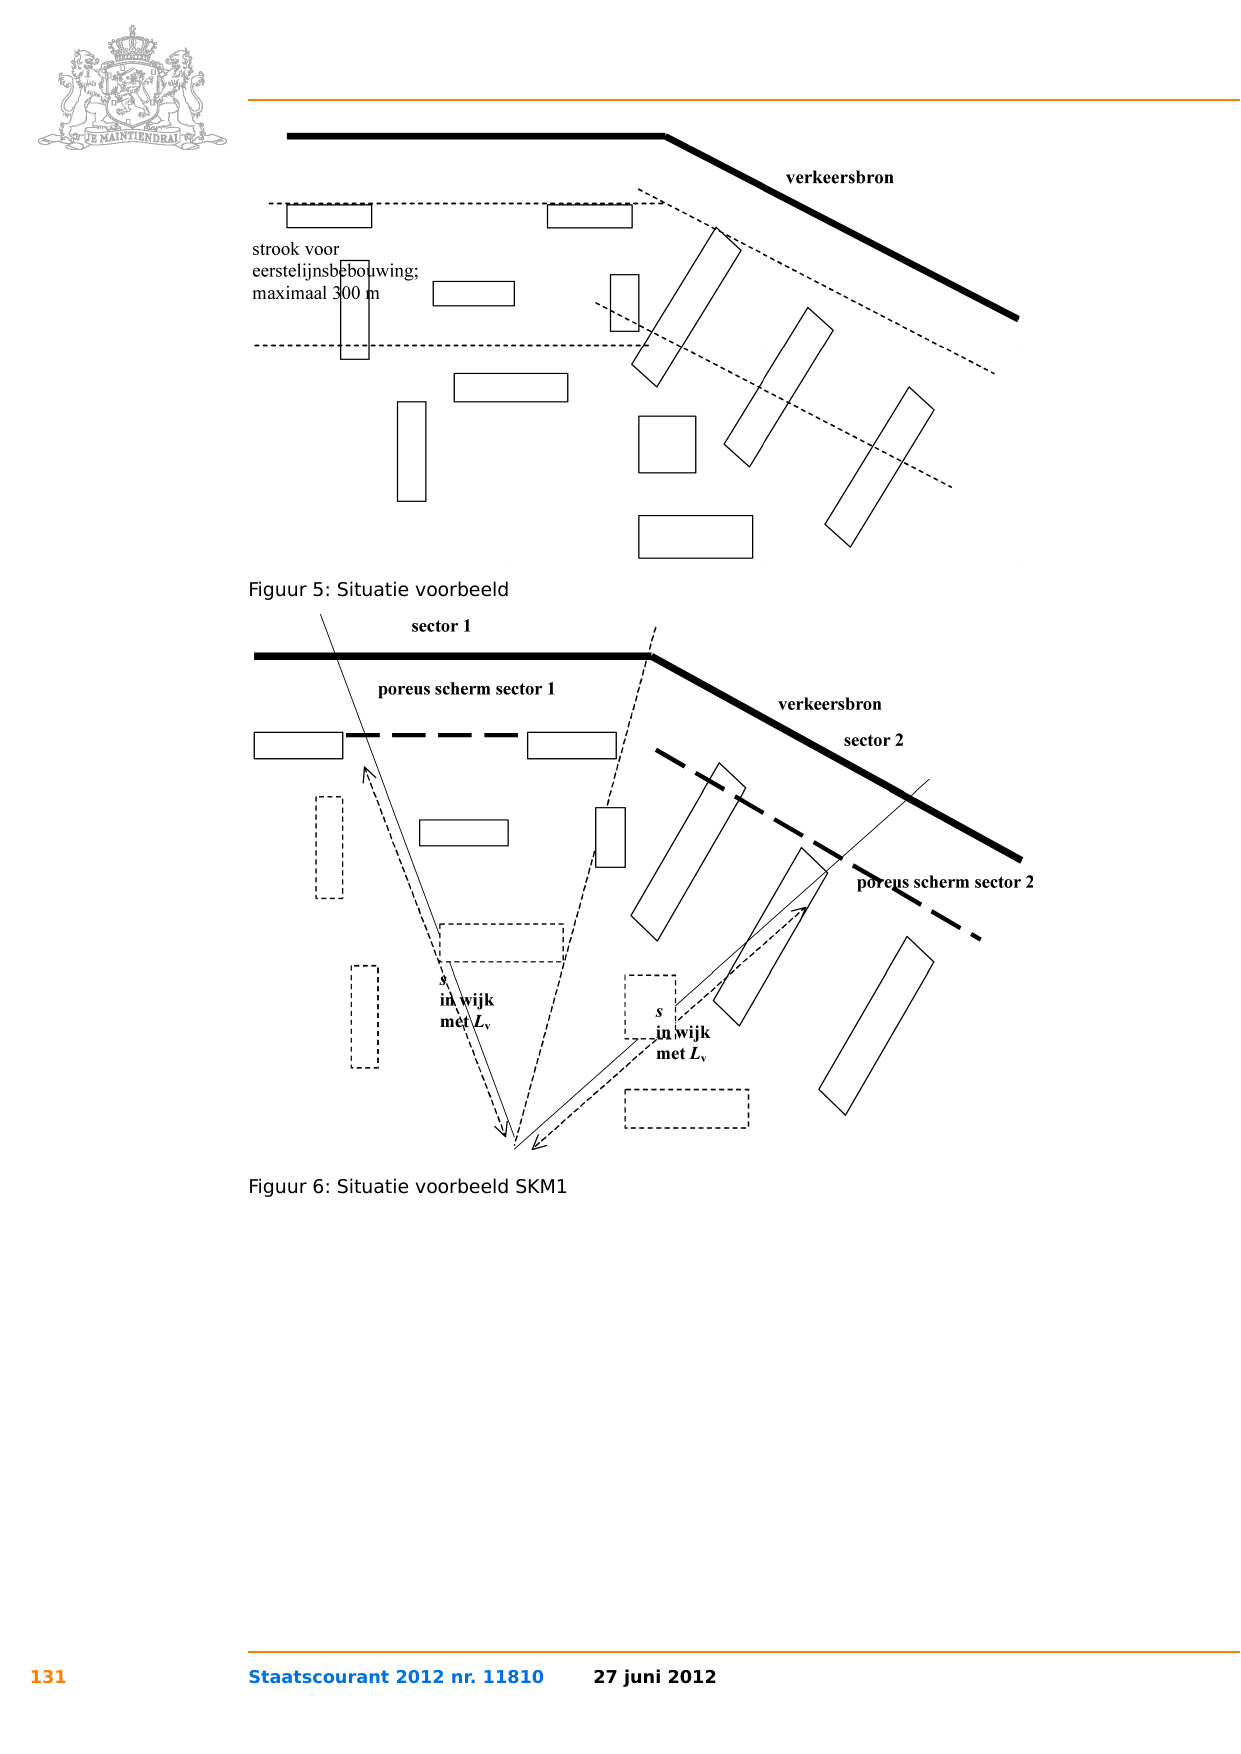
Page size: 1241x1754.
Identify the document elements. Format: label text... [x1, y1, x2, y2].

picture [248, 130, 1022, 567]
text Figuur 6: Situatie voorbeeld SKM1 [248, 1176, 1039, 1198]
picture [38, 25, 227, 150]
picture [248, 610, 1040, 1154]
text Figuur 5: Situatie voorbeeld [248, 579, 1022, 601]
